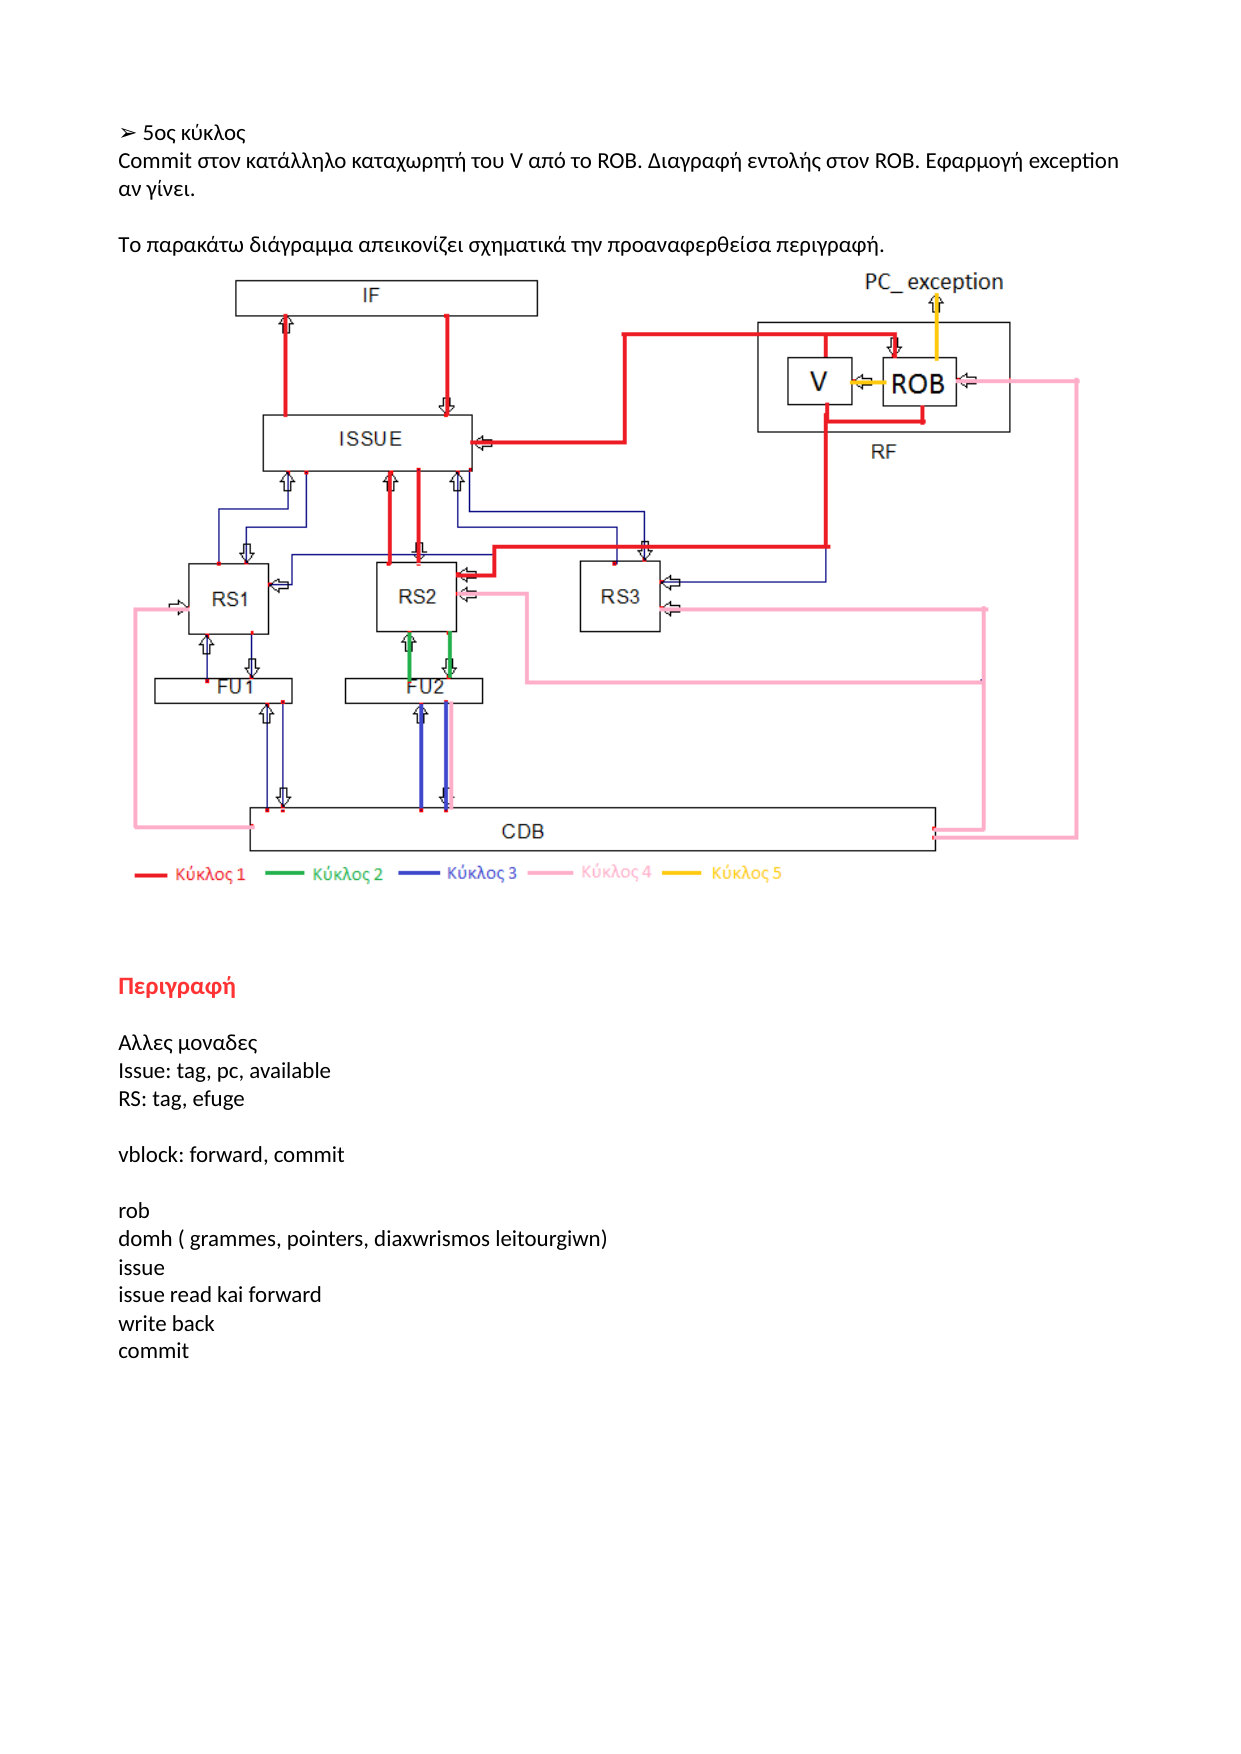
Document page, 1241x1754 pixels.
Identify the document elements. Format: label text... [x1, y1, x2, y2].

text issue read kai forward [118, 1281, 1122, 1309]
picture [129, 267, 1111, 892]
text issue [118, 1253, 1122, 1281]
text ➢ 5ος κύκλος [118, 118, 1122, 146]
text Αλλες μοναδες [118, 1028, 1122, 1056]
text write back [118, 1309, 1122, 1337]
subtitle Περιγραφή [118, 970, 1122, 1000]
text commit [118, 1337, 1122, 1365]
text vblock: forward, commit [118, 1141, 1122, 1168]
text domh ( grammes, pointers, diaxwrismos leitourgiwn) [118, 1224, 1122, 1253]
text Commit στον κατάλληλο καταχωρητή του V από το ROB. Διαγραφή εντολής στον ROB. Εφαρμογή exception αν γίνει. [118, 146, 1122, 202]
text Issue: tag, pc, available [118, 1056, 1122, 1084]
text rob [118, 1197, 1122, 1224]
text Τo παρακάτω διάγραμμα απεικονίζει σχηματικά την προαναφερθείσα περιγραφή. [118, 230, 1122, 258]
text RS: tag, efuge [118, 1084, 1122, 1112]
